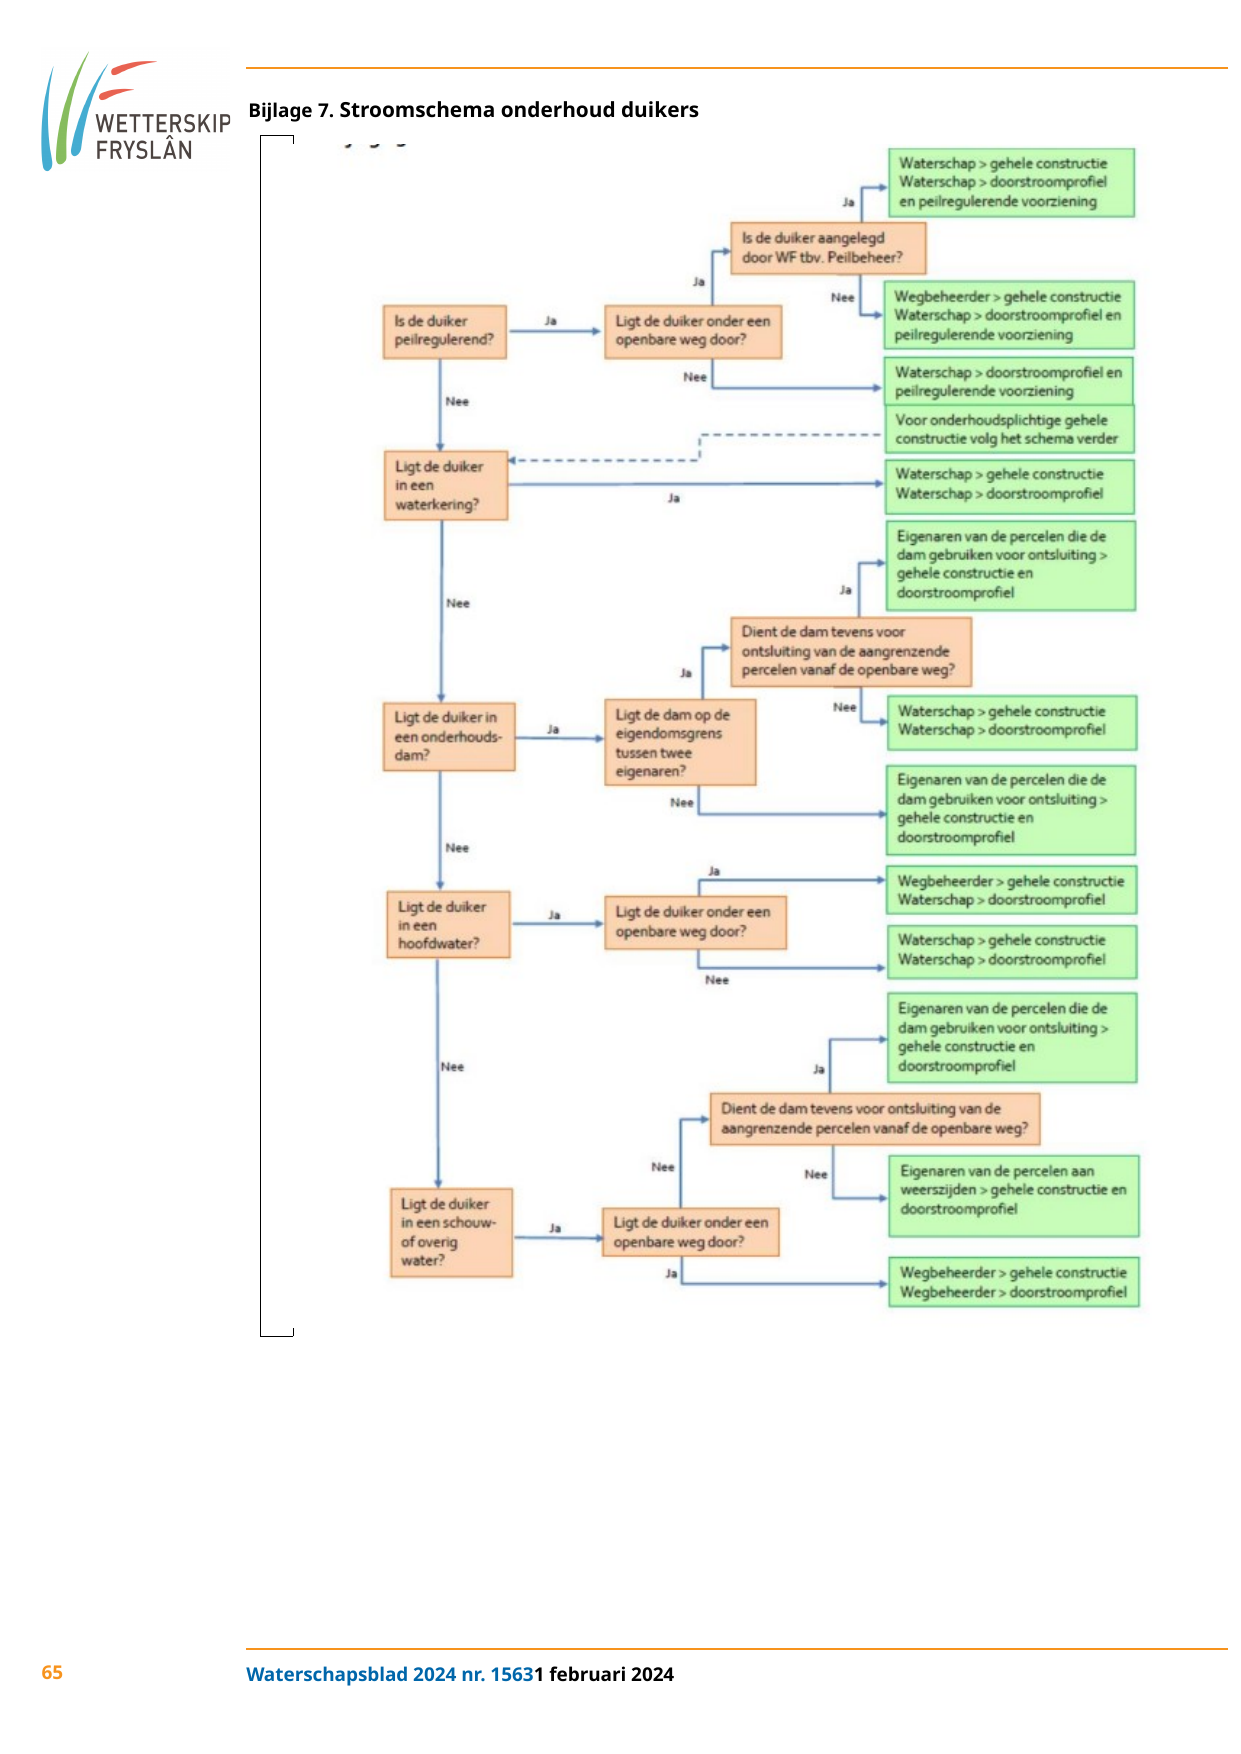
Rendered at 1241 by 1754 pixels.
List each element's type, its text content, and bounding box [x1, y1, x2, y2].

picture [41, 47, 231, 172]
text Bijlage 7. Stroomschema onderhoud duikers [248, 95, 1152, 123]
picture [268, 144, 1173, 1328]
